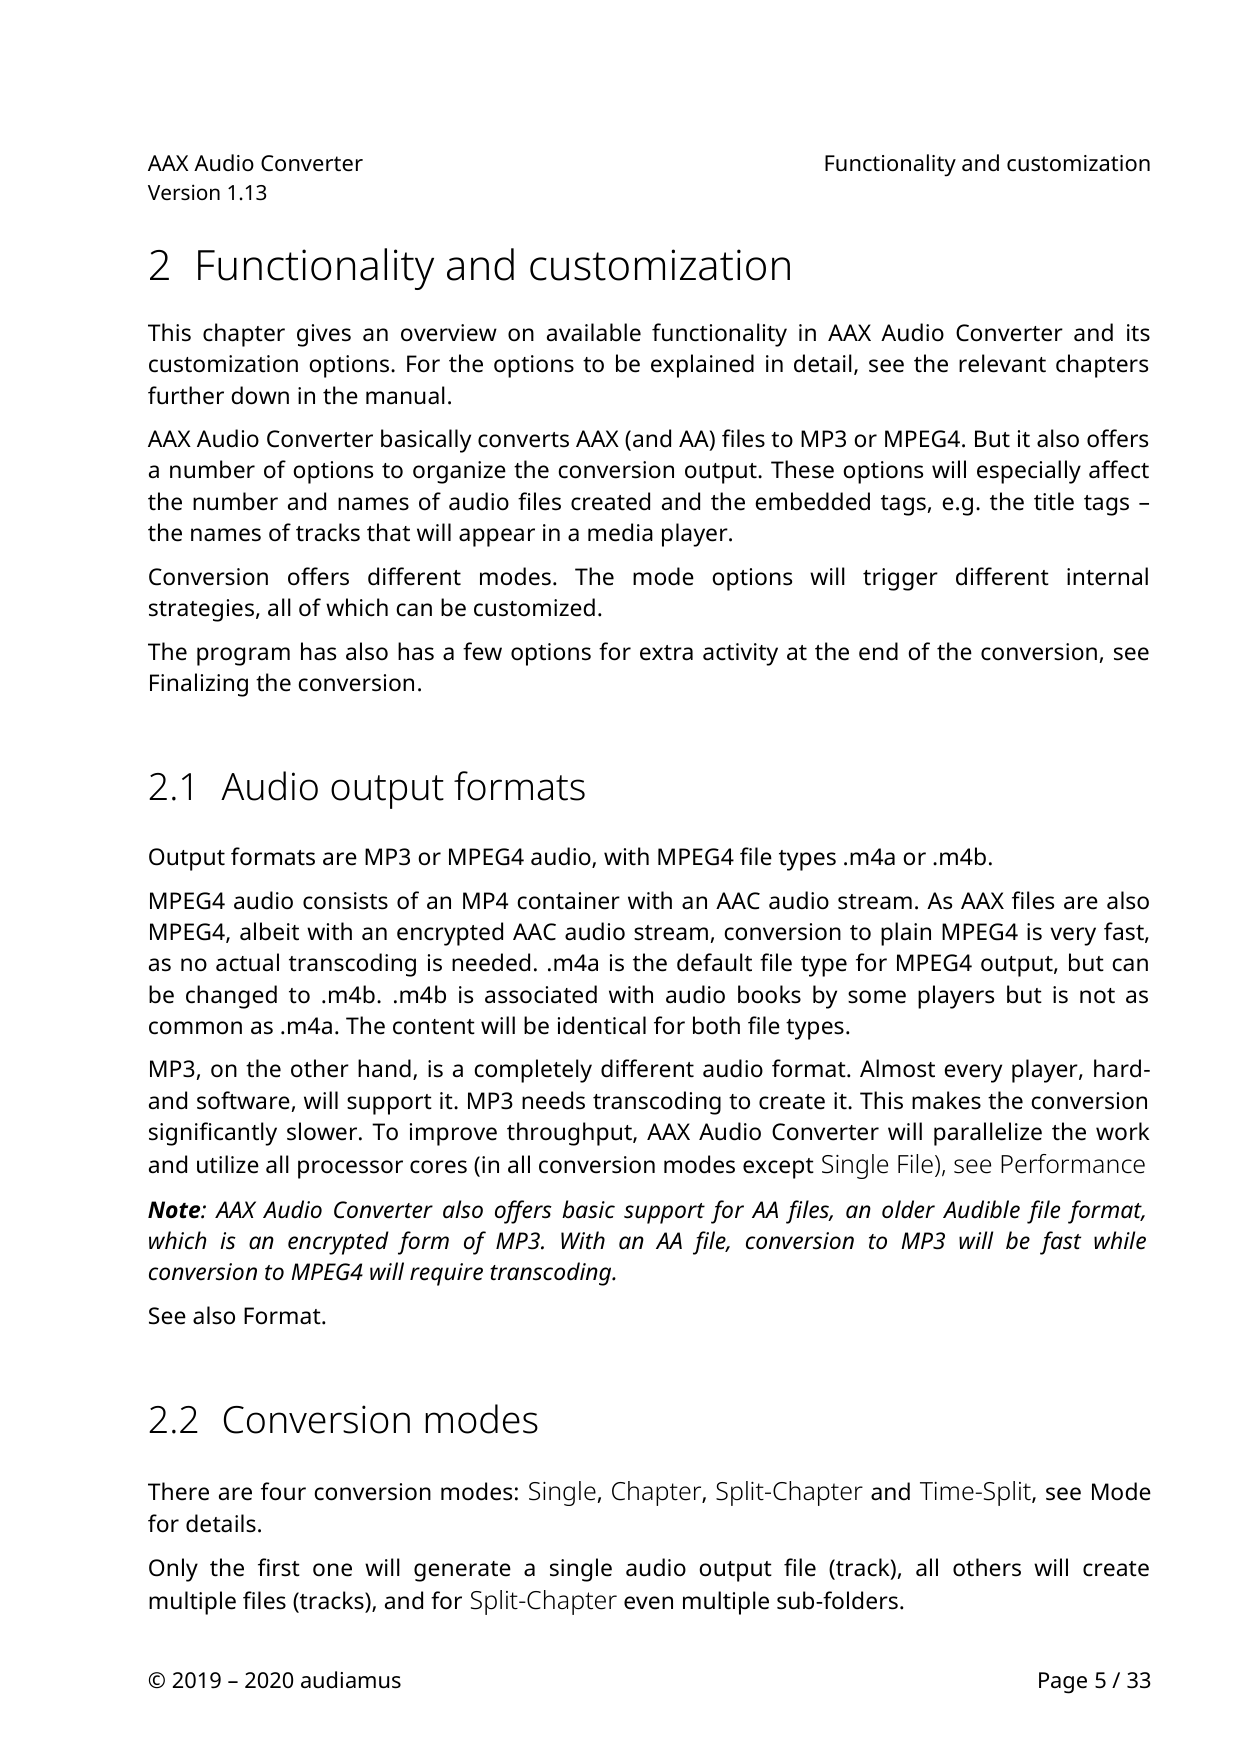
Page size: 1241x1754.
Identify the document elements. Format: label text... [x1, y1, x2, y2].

text MP3, on the other hand, is a completely different audio format. Almost every player, hard- and software, will support it. MP3 needs transcoding to create it. This makes the conversion significantly slower. To improve throughput, AAX Audio Converter will parallelize the work and utilize all processor cores (in all conversion modes except Single File), see Performance [148, 1053, 1152, 1181]
subtitle Audio output formats [148, 761, 1152, 812]
text The program has also has a few options for extra activity at the end of the conversion, see Finalizing the conversion. [148, 636, 1152, 698]
text Only the first one will generate a single audio output file (track), all others will create multiple files (tracks), and for Split-Chapter even multiple sub-folders. [148, 1552, 1152, 1617]
text Note: AAX Audio Converter also offers basic support for AA files, an older Audible file format, which is an encrypted form of MP3. With an AA file, conversion to MP3 will be fast while conversion to MPEG4 will require transcoding. [148, 1193, 1152, 1287]
subtitle Conversion modes [148, 1393, 1152, 1444]
text Output formats are MP3 or MPEG4 audio, with MPEG4 file types .m4a or .m4b. [148, 841, 1152, 872]
text MPEG4 audio consists of an MP4 container with an AAC audio stream. As AAX files are also MPEG4, albeit with an encrypted AAC audio stream, conversion to plain MPEG4 is very fast, as no actual transcoding is needed. .m4a is the default file type for MPEG4 output, but can be changed to .m4b. .m4b is associated with audio books by some players but is not as common as .m4a. The content will be identical for both file types. [148, 885, 1152, 1041]
text AAX Audio Converter basically converts AAX (and AA) files to MP3 or MPEG4. But it also offers a number of options to organize the conversion output. These options will especially affect the number and names of audio files created and the embedded tags, e.g. the title tags – the names of tracks that will appear in a media player. [148, 423, 1152, 548]
text Conversion offers different modes. The mode options will trigger different internal strategies, all of which can be customized. [148, 561, 1152, 623]
text There are four conversion modes: Single, Chapter, Split-Chapter and Time-Split, see Mode for details. [148, 1474, 1152, 1539]
text This chapter gives an overview on available functionality in AAX Audio Converter and its customization options. For the options to be explained in detail, see the relevant chapters further down in the manual. [148, 317, 1152, 411]
text See also Format. [148, 1300, 1152, 1331]
subtitle Functionality and customization [148, 235, 1152, 292]
